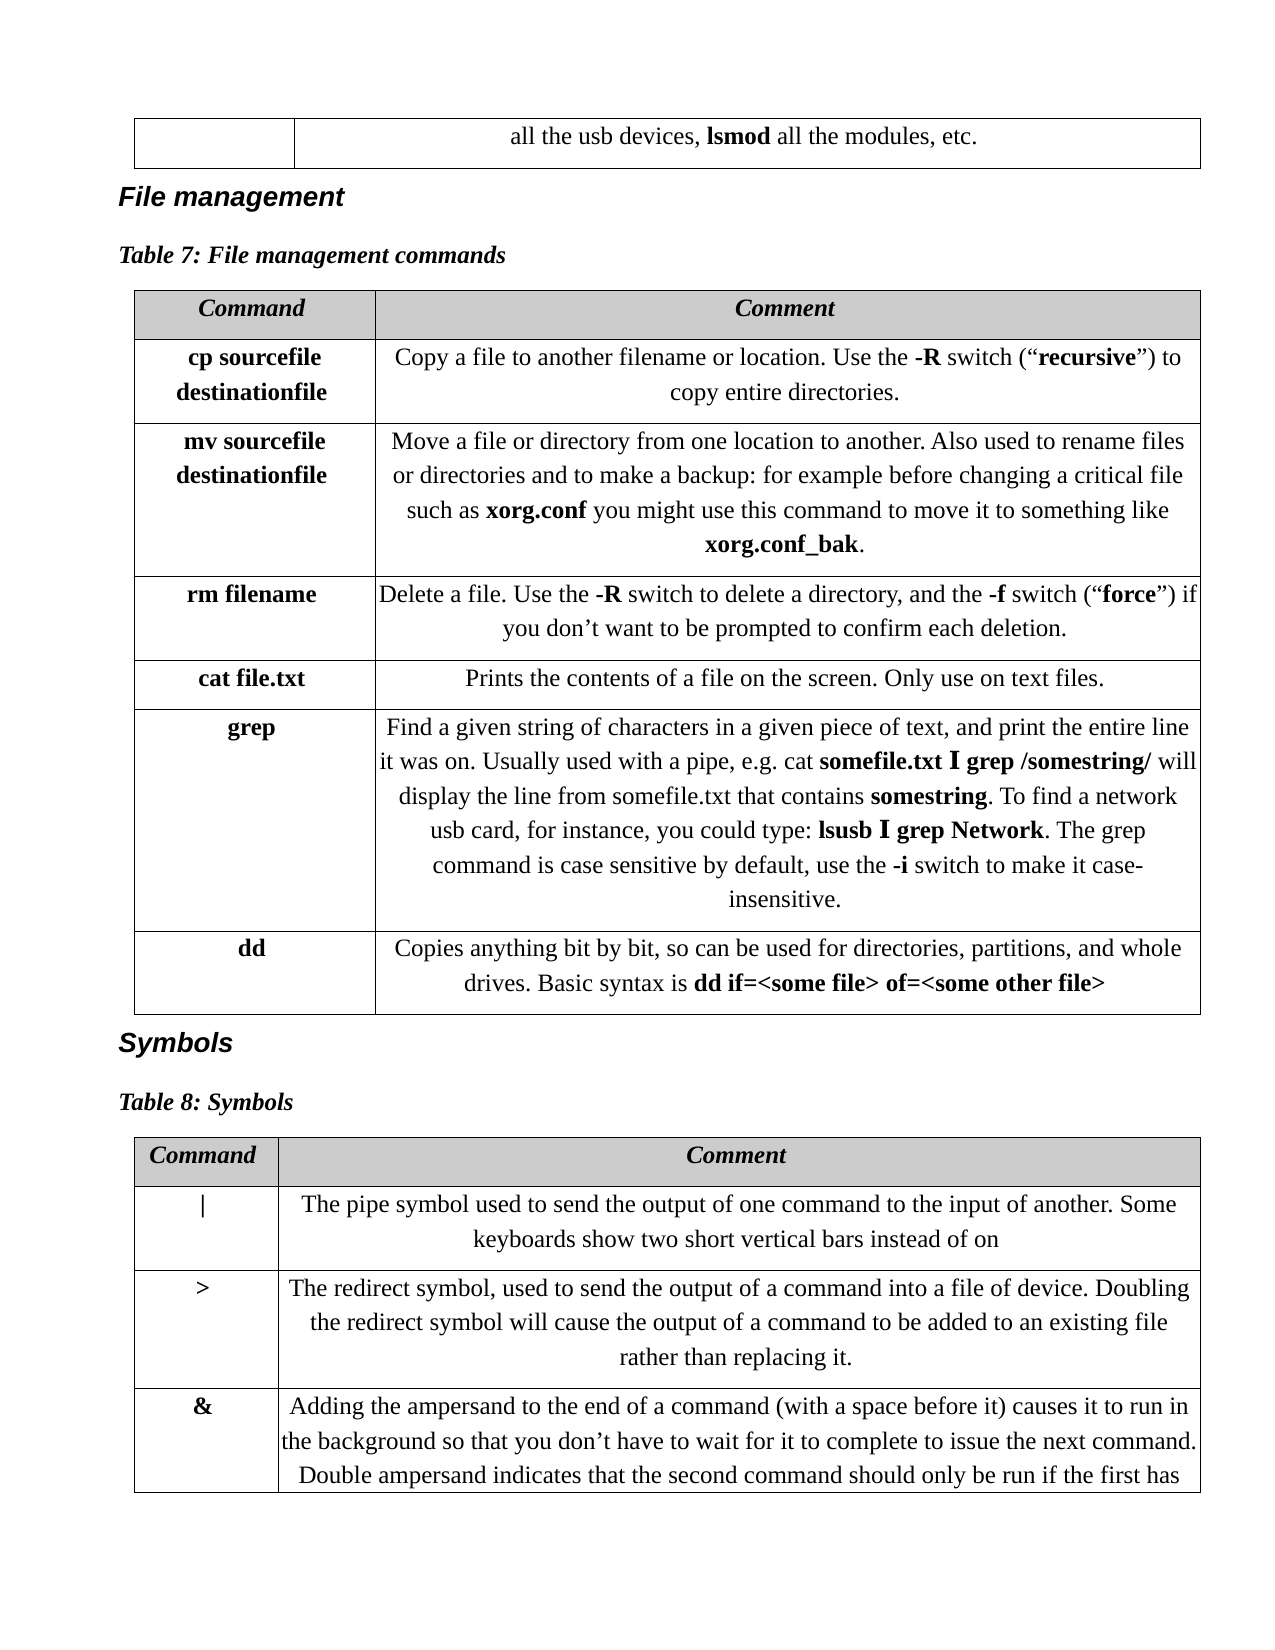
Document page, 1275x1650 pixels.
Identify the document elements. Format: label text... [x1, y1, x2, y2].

table_cell The redirect symbol, used to send the output of a command into a file of device. Doubling the redirect symbol will cause the output of a command to be added to an existing file rather than replacing it. [279, 1271, 1200, 1388]
table_cell | [135, 1187, 278, 1270]
table_header Comment [279, 1138, 1200, 1186]
table_header Command [135, 291, 375, 339]
table_cell rm filename [135, 577, 375, 659]
text Table 8: Symbols [118, 1087, 1157, 1116]
table_cell Adding the ampersand to the end of a command (with a space before it) causes it to run in the background so that you don’t have to wait for it to complete to issue the next command. Double ampersand indicates that the second command should only be run if the first has [279, 1389, 1200, 1492]
table_cell all the usb devices, lsmod all the modules, etc. [295, 119, 1200, 167]
table_cell mv sourcefile destinationfile [135, 424, 375, 576]
table_cell Move a file or directory from one location to another. Also used to rename files or directories and to make a backup: for example before changing a critical file such as xorg.conf you might use this command to move it to something like xorg.conf_bak. [376, 424, 1200, 576]
table_cell Find a given string of characters in a given piece of text, and print the entire line it was on. Usually used with a pipe, e.g. cat somefile.txt Ⅰ grep /somestring/ will display the line from somefile.txt that contains somestring. To find a network usb card, for instance, you could type: lsusb Ⅰ grep Network. The grep command is case sensitive by default, use the -i switch to make it case-insensitive. [376, 710, 1200, 931]
table_cell Copies anything bit by bit, so can be used for directories, partitions, and whole drives. Basic syntax is dd if=<some file> of=<some other file> [376, 932, 1200, 1014]
subtitle Symbols [118, 1027, 1157, 1059]
table_cell [135, 119, 294, 167]
table_cell Copy a file to another filename or location. Use the -R switch (“recursive”) to copy entire directories. [376, 340, 1200, 423]
table_cell dd [135, 932, 375, 1014]
table_cell Delete a file. Use the -R switch to delete a directory, and the -f switch (“force”) if you don’t want to be prompted to confirm each deletion. [376, 577, 1200, 659]
table_cell cat file.txt [135, 661, 375, 709]
table_cell & [135, 1389, 278, 1492]
table_cell > [135, 1271, 278, 1388]
table_cell Prints the contents of a file on the screen. Only use on text files. [376, 661, 1200, 709]
table_header Command [135, 1138, 278, 1186]
text Table 7: File management commands [118, 240, 1157, 269]
table_cell grep [135, 710, 375, 931]
table_cell The pipe symbol used to send the output of one command to the input of another. Some keyboards show two short vertical bars instead of on [279, 1187, 1200, 1270]
subtitle File management [118, 180, 1157, 212]
table_header Comment [376, 291, 1200, 339]
table_cell cp sourcefile destinationfile [135, 340, 375, 423]
